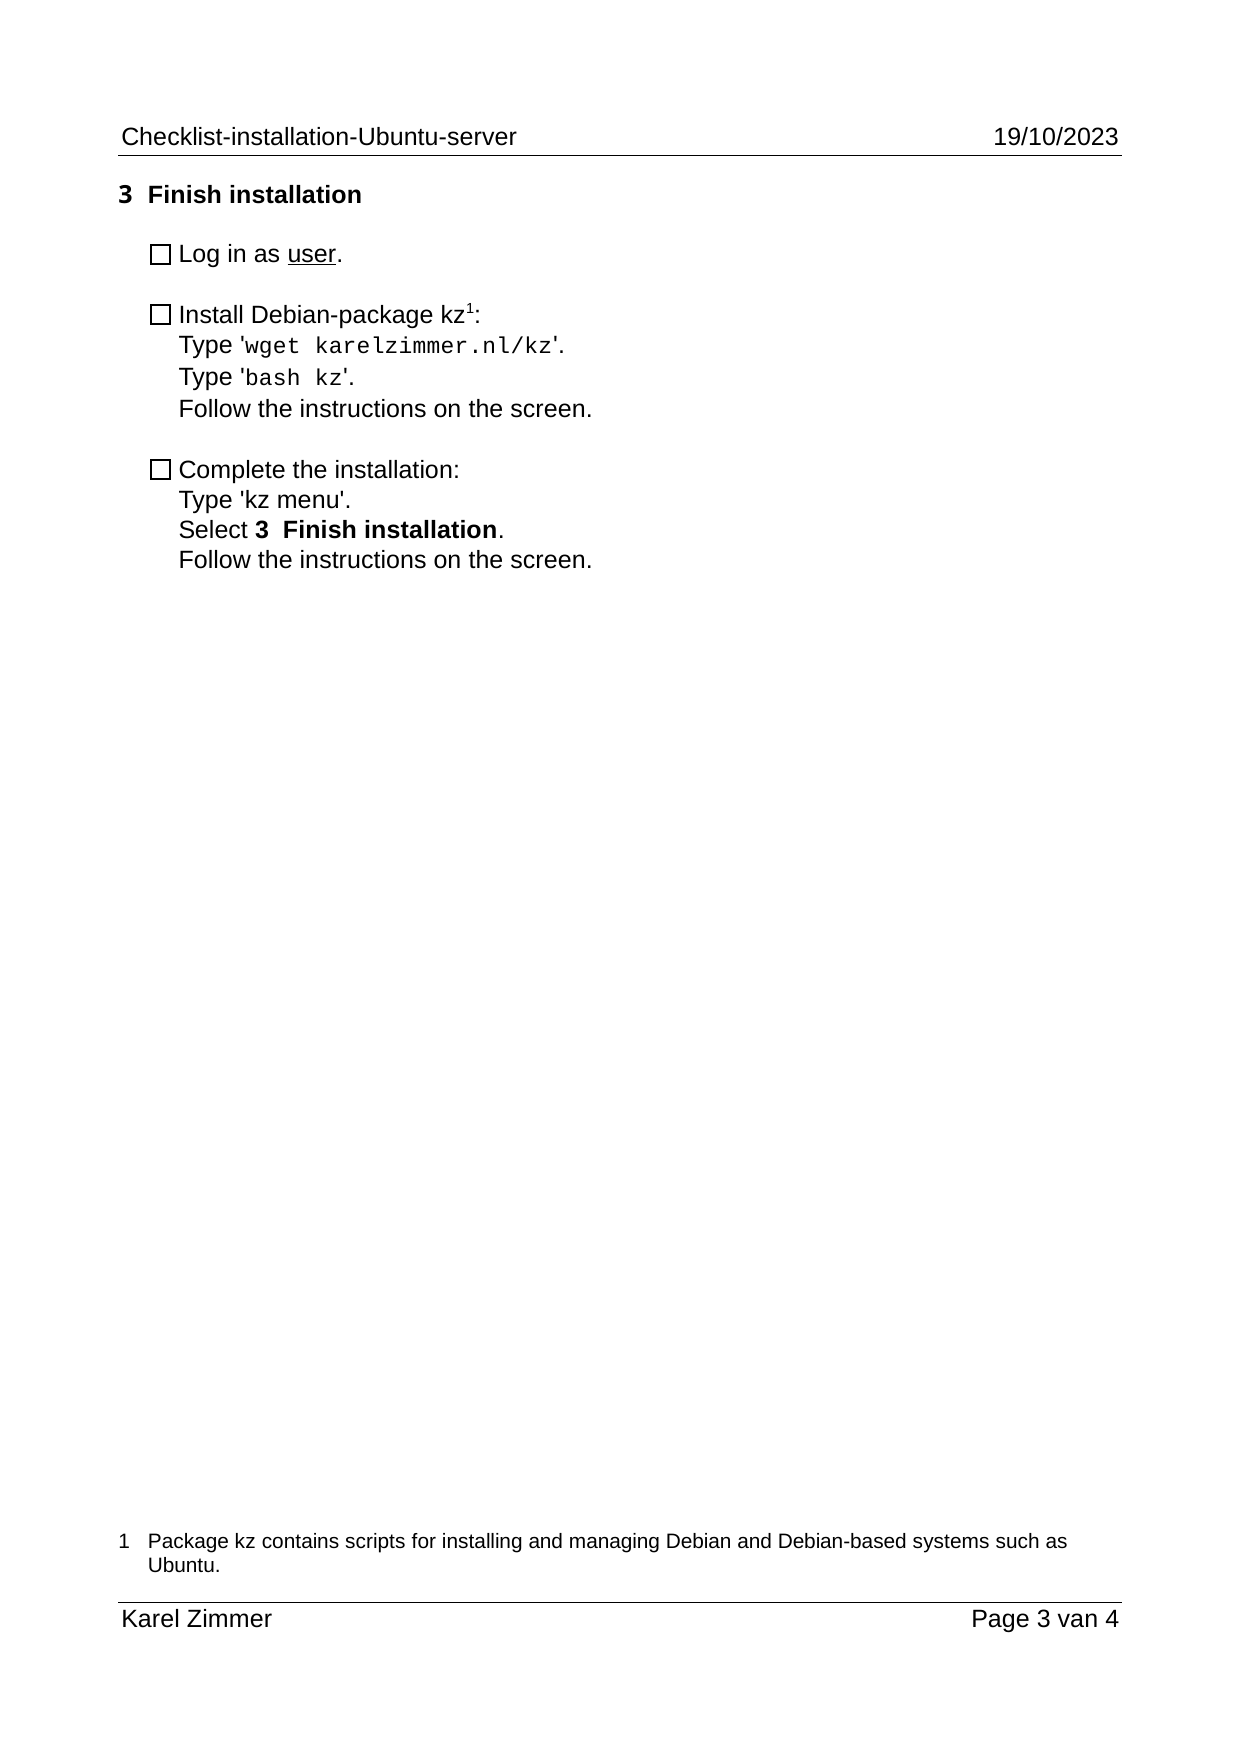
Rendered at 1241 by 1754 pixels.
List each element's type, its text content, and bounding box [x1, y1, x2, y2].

table_cell Type 'kz menu'. [177, 485, 1122, 515]
table_cell [142, 515, 177, 545]
table_cell [177, 269, 1122, 300]
table_cell [118, 362, 142, 394]
table_header [142, 239, 177, 269]
table_cell [142, 485, 177, 515]
table_cell Select 3 Finish installation. [177, 515, 1122, 545]
table_cell [142, 545, 177, 576]
table_cell [118, 300, 142, 330]
table_cell [118, 545, 142, 576]
table_cell [118, 515, 142, 545]
table_cell [142, 330, 177, 362]
table_cell [118, 485, 142, 515]
table_cell Complete the installation: [177, 454, 1122, 485]
table_cell [142, 394, 177, 424]
table_cell Follow the instructions on the screen. [177, 545, 1122, 576]
table_header [118, 239, 142, 269]
table_cell Type 'wget karelzimmer.nl/kz'. [177, 330, 1122, 362]
table_cell [142, 454, 177, 485]
table_cell [118, 454, 142, 485]
table_header Log in as USER. [177, 239, 1122, 269]
table_cell [142, 424, 177, 454]
table_cell [177, 424, 1122, 454]
list Finish installation [118, 177, 1122, 211]
table_cell Follow the instructions on the screen. [177, 394, 1122, 424]
table_cell [142, 300, 177, 330]
table_cell [118, 394, 142, 424]
table_cell [142, 269, 177, 300]
table_cell [142, 362, 177, 394]
table_cell Install Debian-package kz: [177, 300, 1122, 330]
table_cell [118, 330, 142, 362]
table_cell Type 'bash kz'. [177, 362, 1122, 394]
table_cell [118, 424, 142, 454]
table_cell [118, 269, 142, 300]
